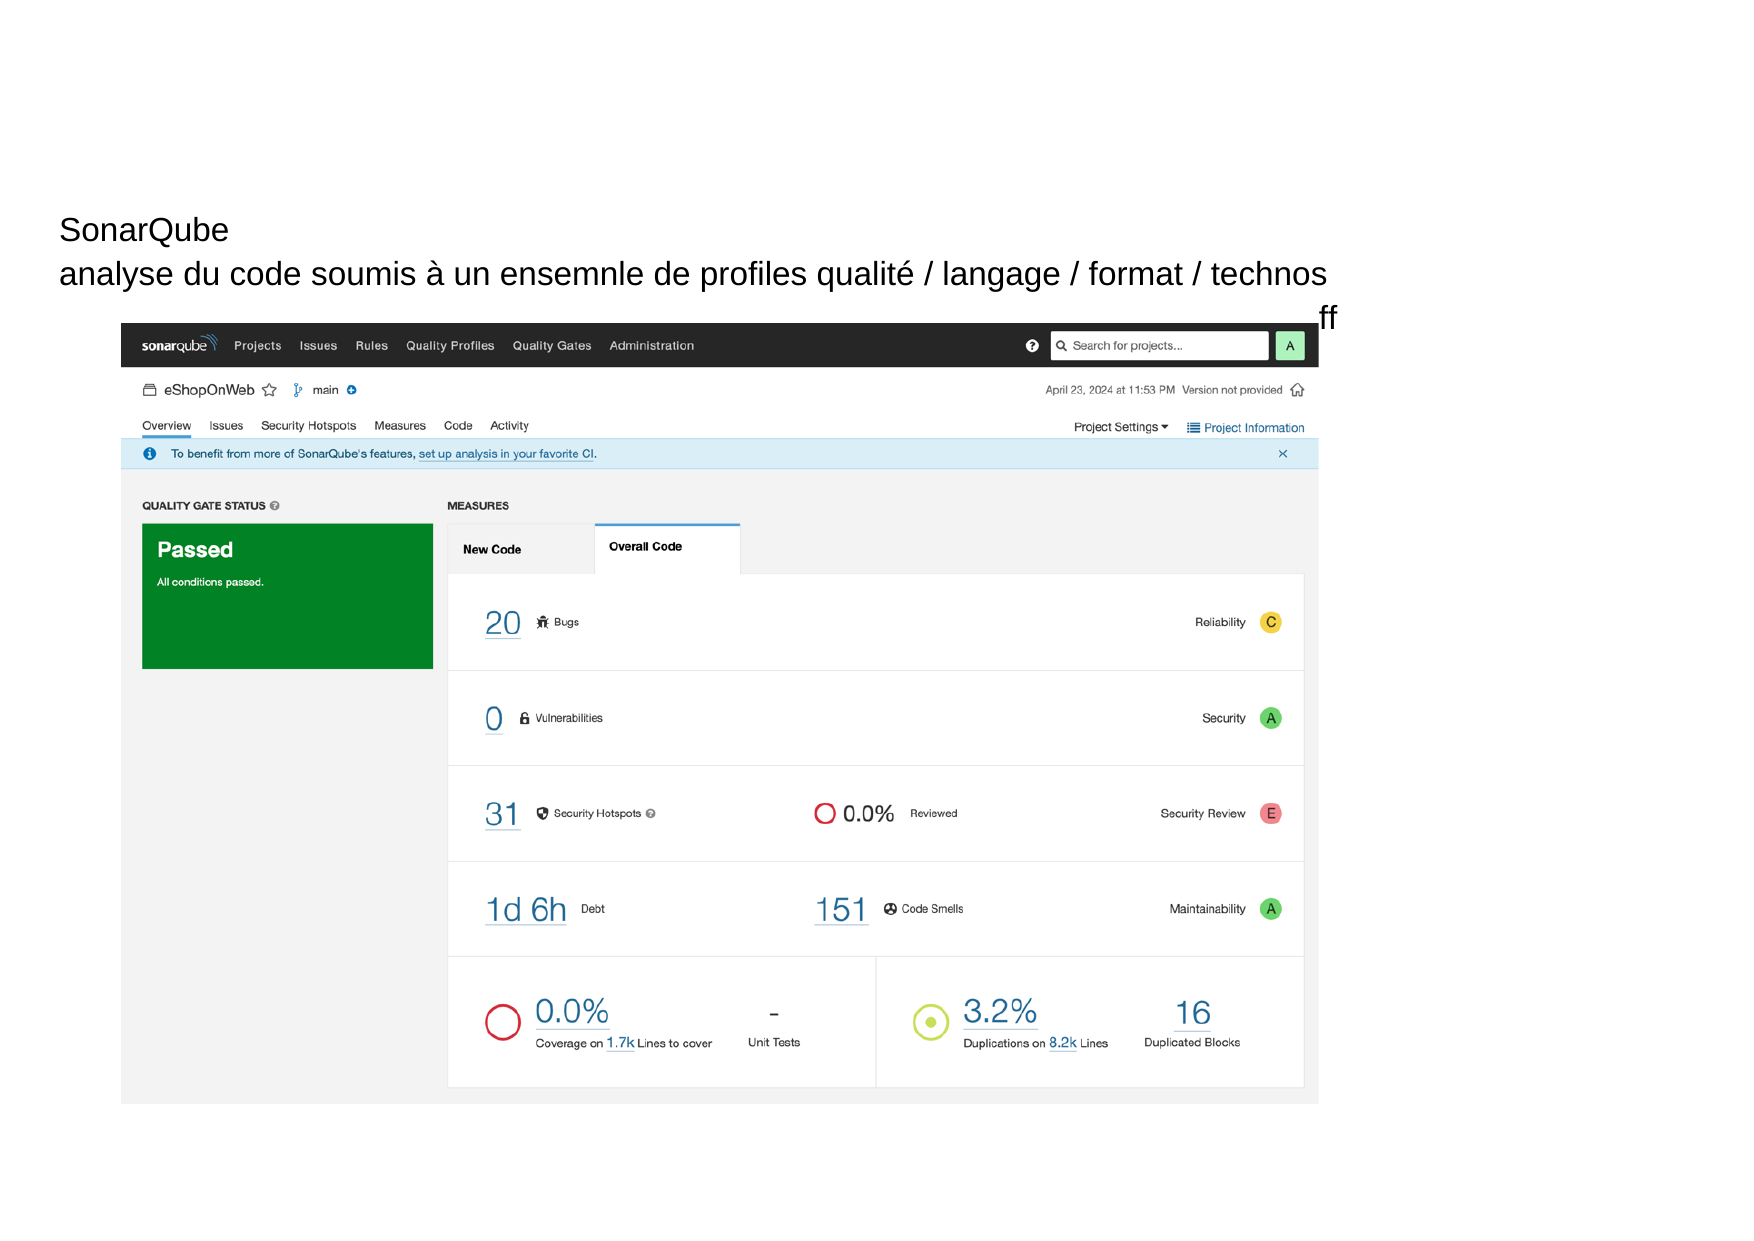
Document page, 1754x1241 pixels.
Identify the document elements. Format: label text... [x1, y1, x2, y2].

text ff [59, 298, 1695, 337]
picture [121, 323, 1319, 1104]
text analyse du code soumis à un ensemnle de profiles qualité / langage / format / technos [59, 254, 1695, 292]
text SonarQube [59, 210, 1695, 248]
